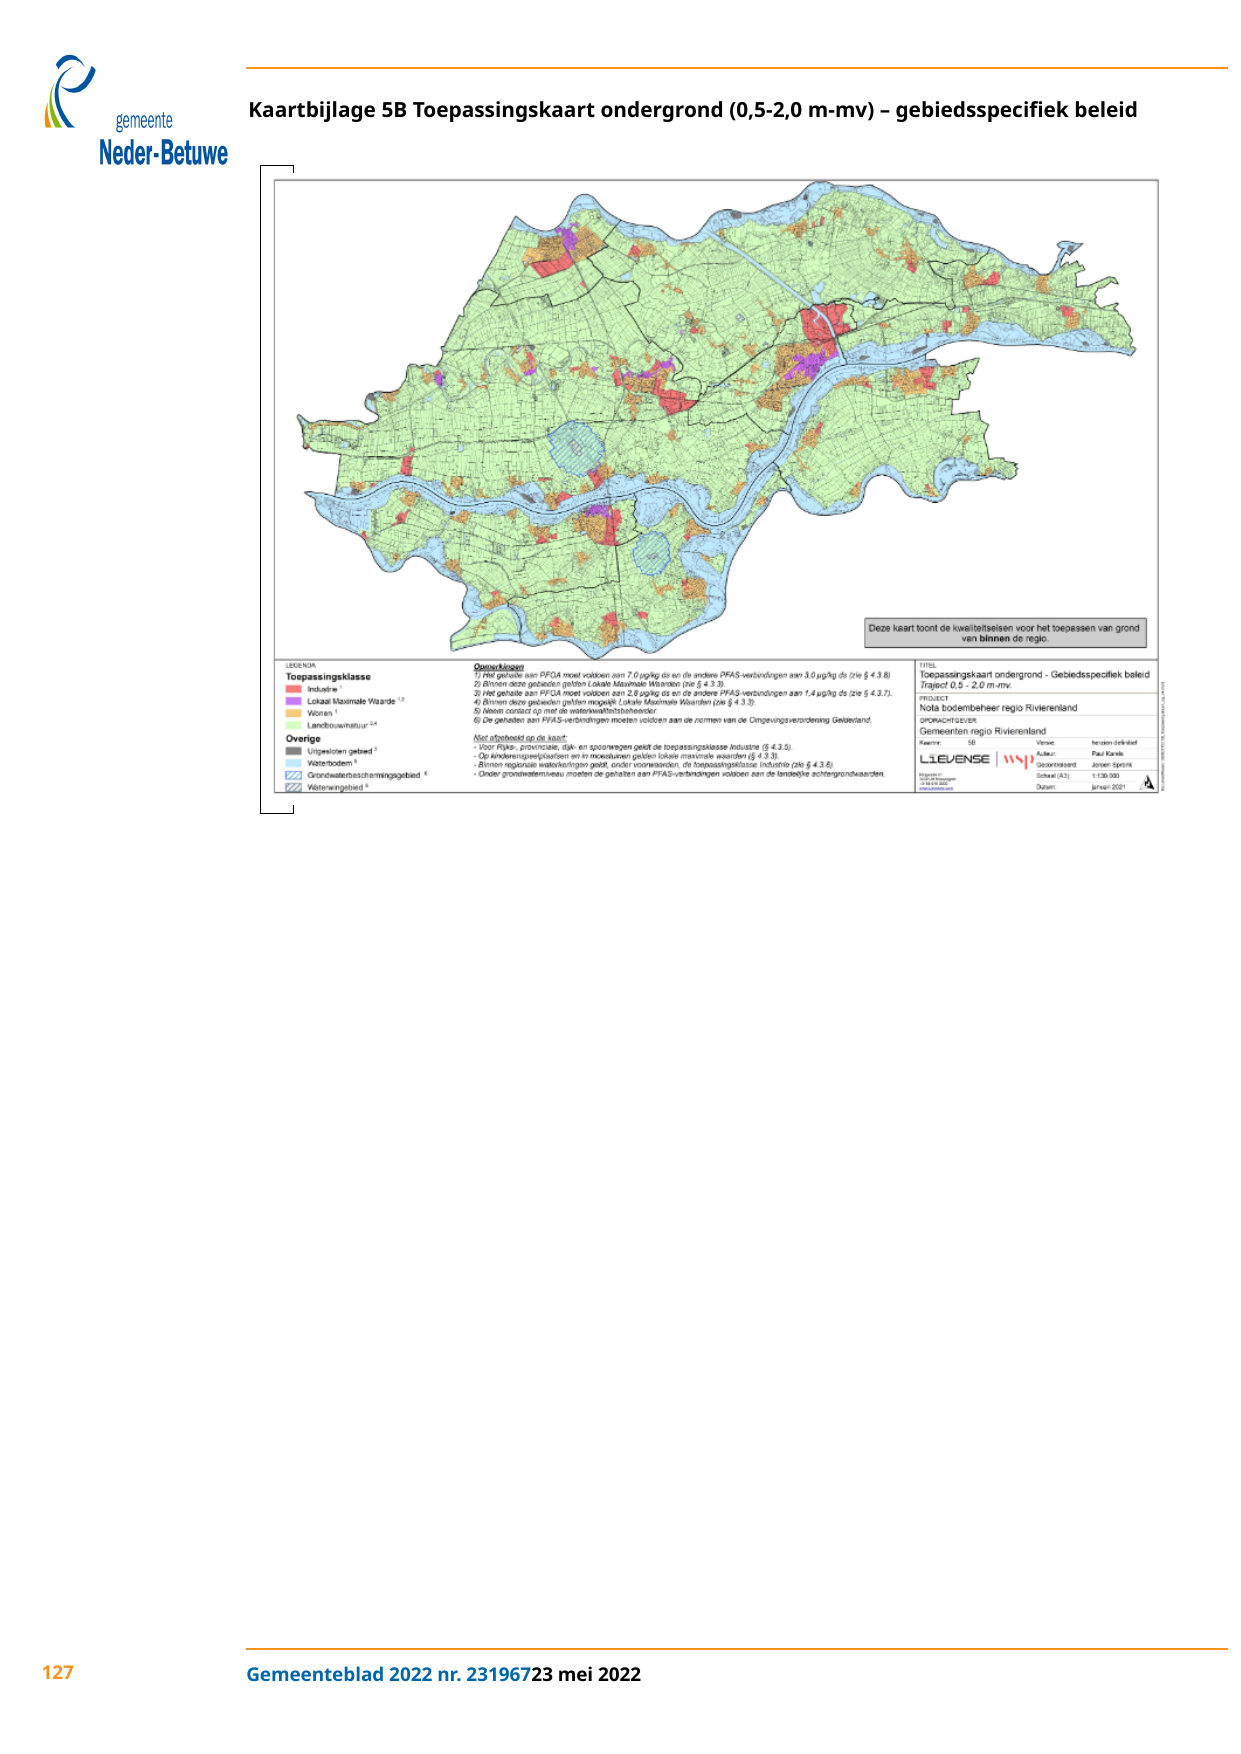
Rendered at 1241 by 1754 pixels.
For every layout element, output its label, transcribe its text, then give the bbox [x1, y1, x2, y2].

picture [41, 47, 231, 172]
picture [268, 173, 1173, 805]
text Kaartbijlage 5B Toepassingskaart ondergrond (0,5-2,0 m-mv) – gebiedsspecifiek beleid [248, 95, 1152, 123]
